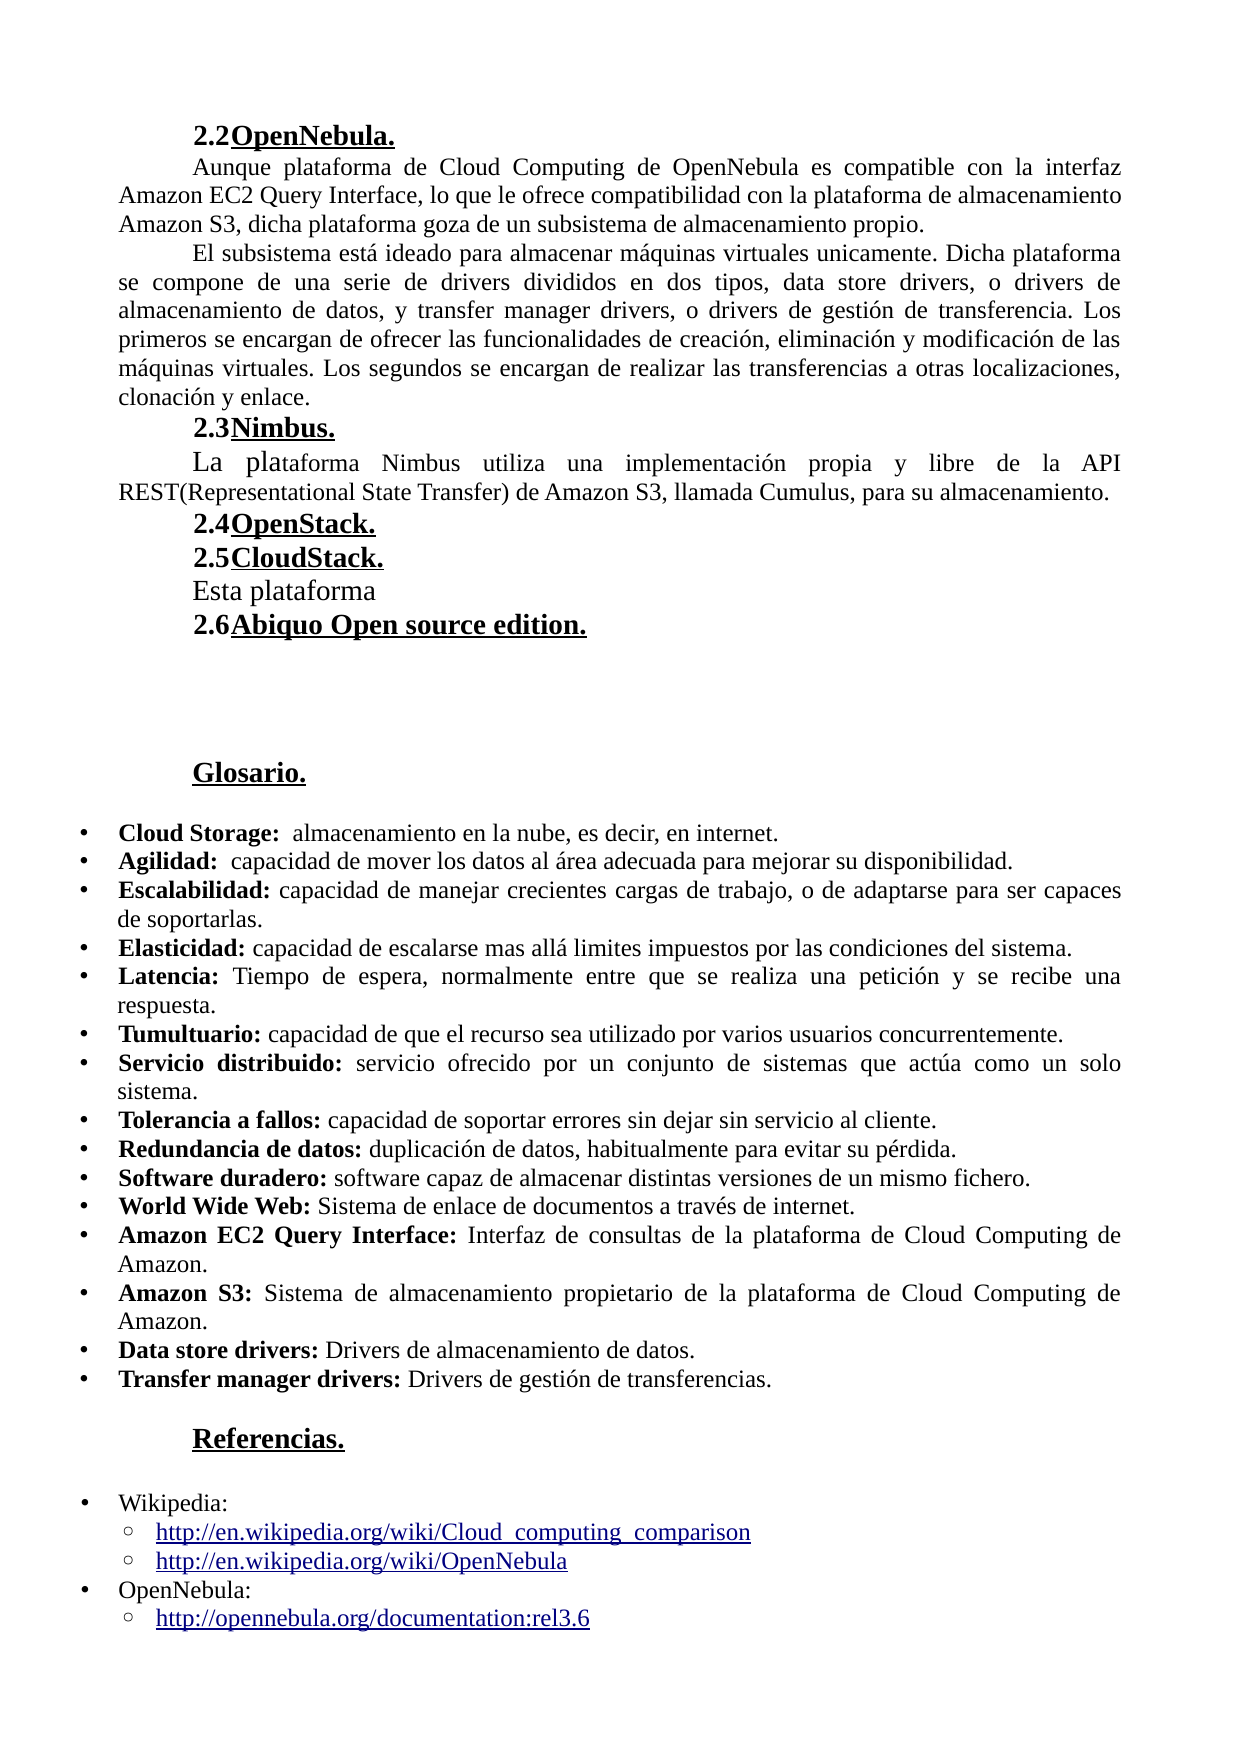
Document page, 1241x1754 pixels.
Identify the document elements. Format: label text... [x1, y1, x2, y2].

list Transfer manager drivers: Drivers de gestión de transferencias. [79, 1364, 1122, 1393]
list Servicio distribuido: servicio ofrecido por un conjunto de sistemas que actúa como un solo sistema. [79, 1048, 1122, 1105]
list http://en.wikipedia.org/wiki/Cloud_computing_comparison [118, 1517, 1122, 1546]
text Esta plataforma [118, 573, 1122, 607]
text Referencias. [118, 1421, 1122, 1455]
list Amazon EC2 Query Interface: Interfaz de consultas de la plataforma de Cloud Computing de Amazon. [79, 1220, 1122, 1278]
list Data store drivers: Drivers de almacenamiento de datos. [79, 1335, 1122, 1364]
text Aunque plataforma de Cloud Computing de OpenNebula es compatible con la interfaz Amazon EC2 Query Interface, lo que le ofrece compatibilidad con la plataforma de almacenamiento Amazon S3, dicha plataforma goza de un subsistema de almacenamiento propio. [118, 152, 1122, 238]
list http://en.wikipedia.org/wiki/OpenNebula [118, 1546, 1122, 1575]
list Tumultuario: capacidad de que el recurso sea utilizado por varios usuarios concurrentemente. [79, 1019, 1122, 1048]
list World Wide Web: Sistema de enlace de documentos a través de internet. [79, 1191, 1122, 1220]
text La plataforma Nimbus utiliza una implementación propia y libre de la API REST(Representational State Transfer) de Amazon S3, llamada Cumulus, para su almacenamiento. [118, 444, 1122, 506]
list Latencia: Tiempo de espera, normalmente entre que se realiza una petición y se recibe una respuesta. [79, 961, 1122, 1019]
list OpenNebula. [193, 118, 1122, 152]
list Agilidad: capacidad de mover los datos al área adecuada para mejorar su disponibilidad. [79, 846, 1122, 875]
list Tolerancia a fallos: capacidad de soportar errores sin dejar sin servicio al cliente. [79, 1105, 1122, 1134]
list OpenStack. [193, 506, 1122, 540]
list Redundancia de datos: duplicación de datos, habitualmente para evitar su pérdida. [79, 1134, 1122, 1163]
text Glosario. [118, 755, 1122, 789]
text El subsistema está ideado para almacenar máquinas virtuales unicamente. Dicha plataforma se compone de una serie de drivers divididos en dos tipos, data store drivers, o drivers de almacenamiento de datos, y transfer manager drivers, o drivers de gestión de transferencia. Los primeros se encargan de ofrecer las funcionalidades de creación, eliminación y modificación de las máquinas virtuales. Los segundos se encargan de realizar las transferencias a otras localizaciones, clonación y enlace. [118, 238, 1122, 410]
list Cloud Storage: almacenamiento en la nube, es decir, en internet. [79, 818, 1122, 846]
list Elasticidad: capacidad de escalarse mas allá limites impuestos por las condiciones del sistema. [79, 933, 1122, 961]
list Software duradero: software capaz de almacenar distintas versiones de un mismo fichero. [79, 1163, 1122, 1191]
list Escalabilidad: capacidad de manejar crecientes cargas de trabajo, o de adaptarse para ser capaces de soportarlas. [79, 875, 1122, 933]
list Amazon S3: Sistema de almacenamiento propietario de la plataforma de Cloud Computing de Amazon. [79, 1278, 1122, 1335]
list Wikipedia: [81, 1488, 1122, 1517]
list CloudStack. [193, 540, 1122, 573]
list Abiquo Open source edition. [193, 607, 1122, 640]
list OpenNebula: [81, 1575, 1122, 1603]
list Nimbus. [193, 410, 1122, 444]
list http://opennebula.org/documentation:rel3.6 [118, 1603, 1122, 1632]
